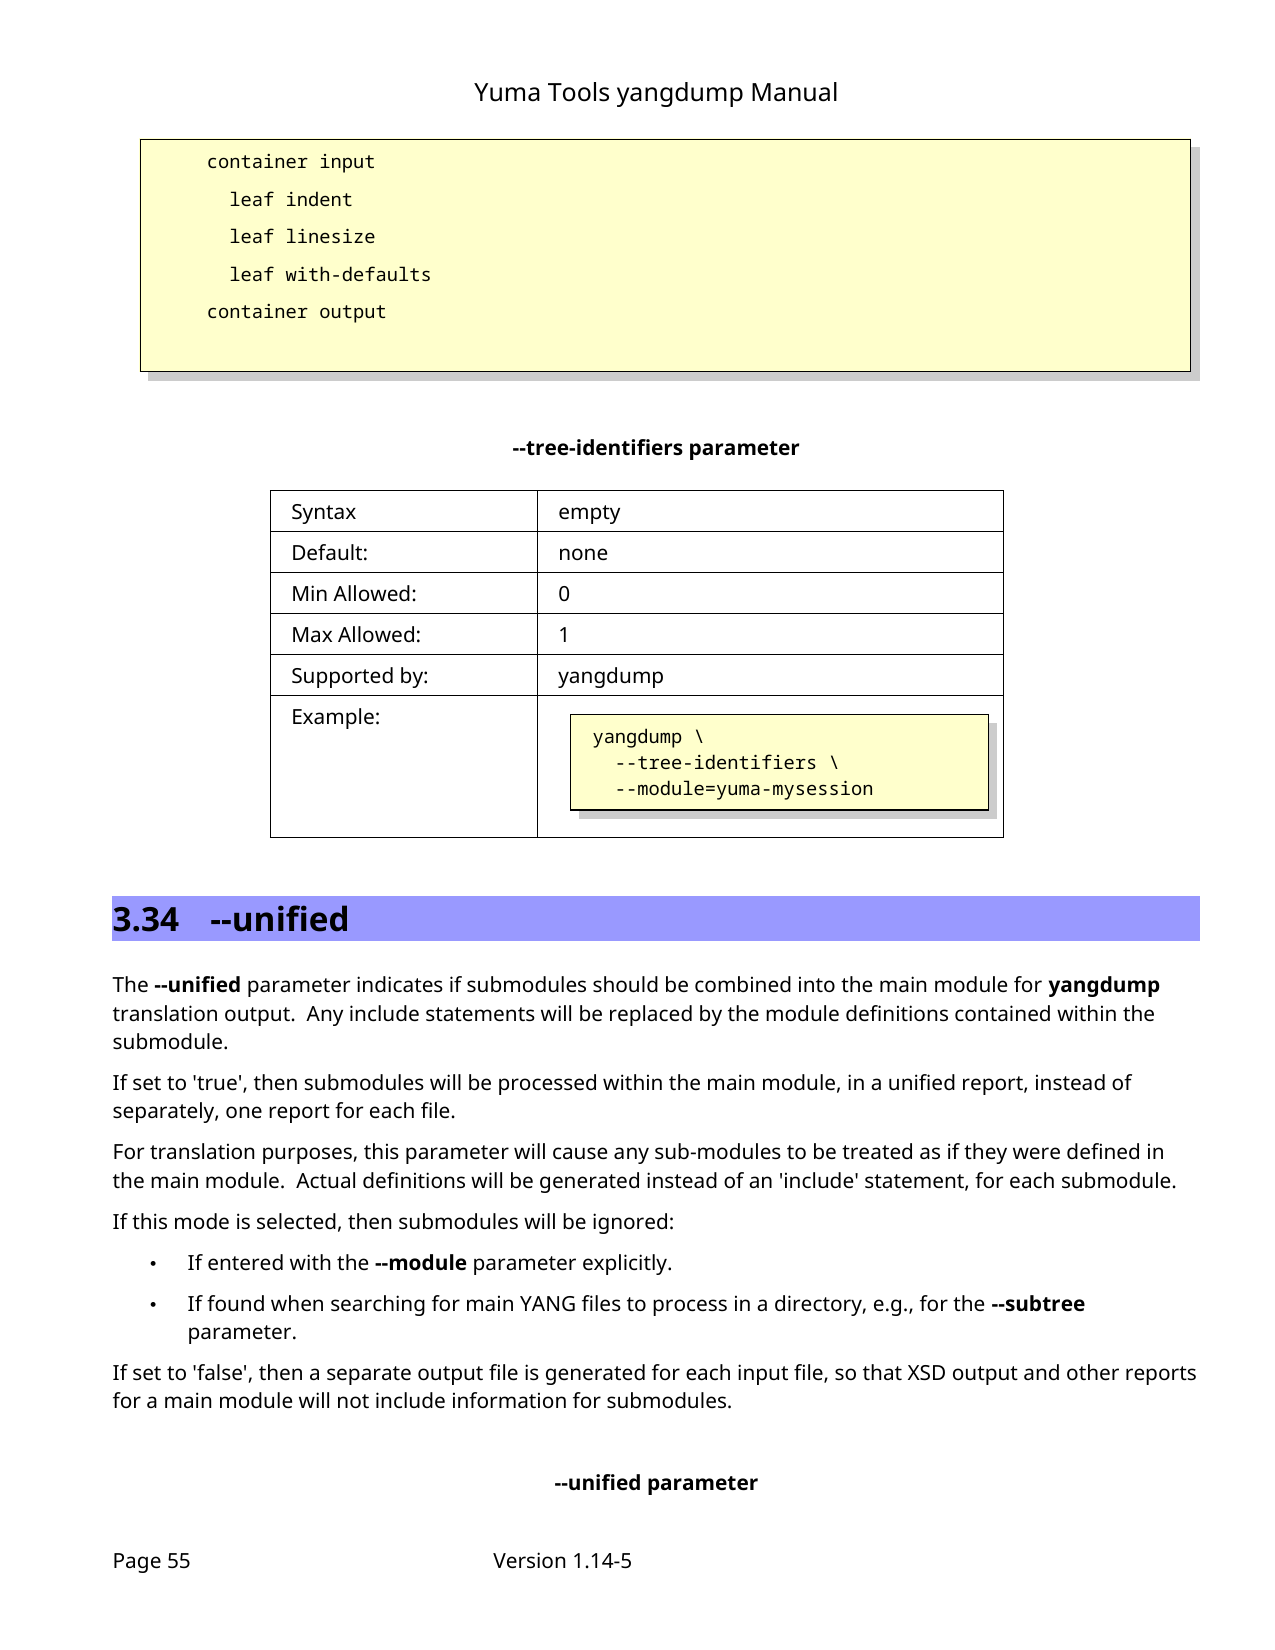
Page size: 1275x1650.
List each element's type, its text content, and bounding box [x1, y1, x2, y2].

text For translation purposes, this parameter will cause any sub-modules to be treated as if they were defined in the main module. Actual definitions will be generated instead of an 'include' statement, for each submodule. [112, 1137, 1200, 1194]
text leaf linesize [141, 213, 1190, 249]
table_cell yangdump \ --tree-identifiers \ --module=yuma-mysession [538, 696, 1003, 837]
table_cell 1 [538, 614, 1003, 654]
subtitle --unified parameter [127, 1468, 1185, 1497]
table_cell Default: [271, 532, 537, 572]
table_cell Max Allowed: [271, 614, 537, 654]
table_header empty [538, 491, 1003, 531]
subtitle --unified [112, 896, 1200, 941]
table_cell Example: [271, 696, 537, 837]
table_cell 0 [538, 573, 1003, 613]
text container input [141, 140, 1190, 174]
table_cell none [538, 532, 1003, 572]
text If set to 'true', then submodules will be processed within the main module, in a unified report, instead of separately, one report for each file. [112, 1068, 1200, 1125]
table_cell yangdump [538, 655, 1003, 695]
text The --unified parameter indicates if submodules should be combined into the main module for yangdump translation output. Any include statements will be replaced by the module definitions contained within the submodule. [112, 970, 1200, 1056]
text leaf with-defaults [141, 251, 1190, 287]
text If set to 'false', then a separate output file is generated for each input file, so that XSD output and other reports for a main module will not include information for submodules. [112, 1358, 1200, 1415]
list If found when searching for main YANG files to process in a directory, e.g., for the --subtree parameter. [150, 1289, 1200, 1346]
text container output [141, 288, 1190, 324]
table_header Syntax [271, 491, 537, 531]
list If entered with the --module parameter explicitly. [150, 1248, 1200, 1276]
text leaf indent [141, 176, 1190, 212]
table_cell Min Allowed: [271, 573, 537, 613]
table_cell Supported by: [271, 655, 537, 695]
text If this mode is selected, then submodules will be ignored: [112, 1207, 1200, 1235]
subtitle --tree-identifiers parameter [127, 433, 1185, 462]
